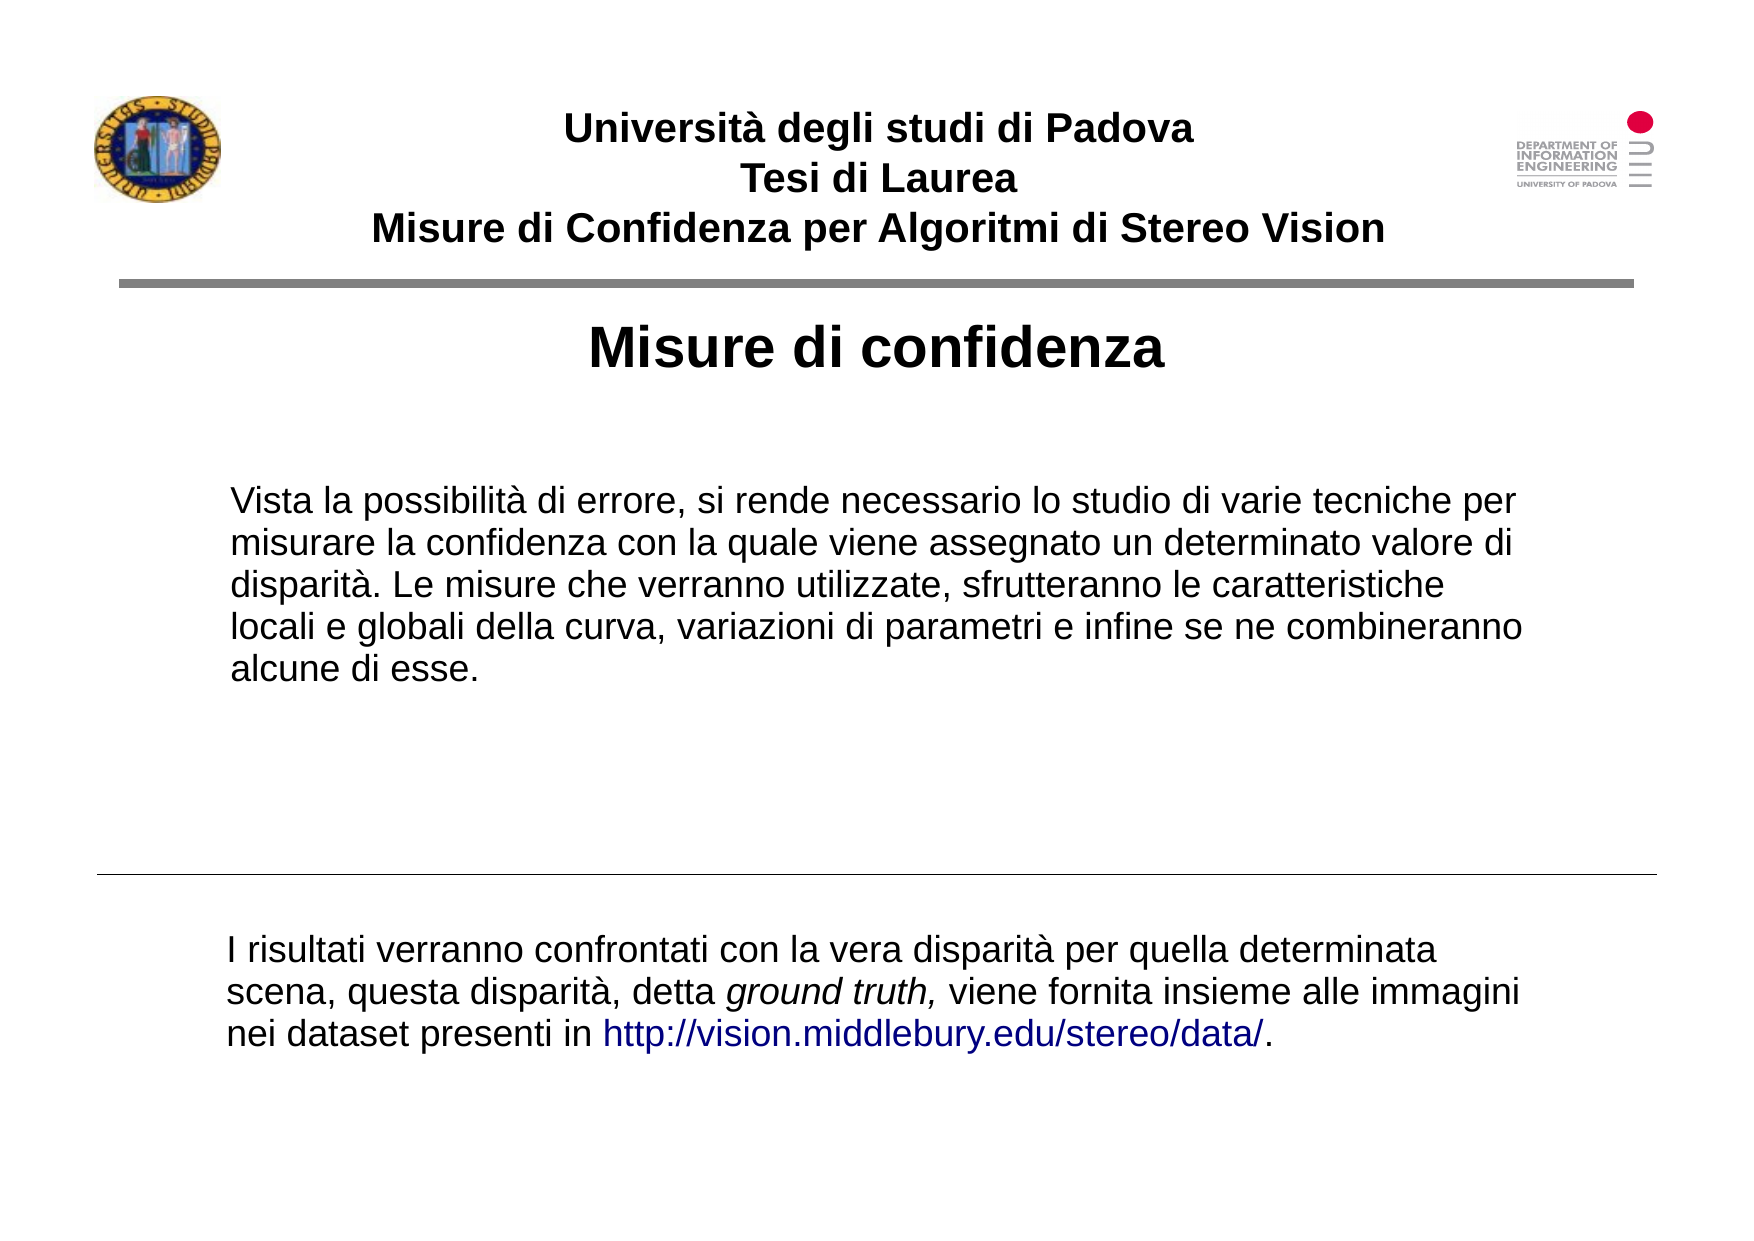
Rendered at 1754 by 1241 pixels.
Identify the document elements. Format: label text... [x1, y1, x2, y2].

text_box Vista la possibilità di errore, si rende necessario lo studio di varie tecniche per misurare la confidenza con la quale viene assegnato un determinato valore di disparità. Le misure che verranno utilizzate, sfrutteranno le caratteristiche locali e globali della curva, variazioni di parametri e infine se ne combineranno alcune di esse. [215, 472, 1539, 698]
text_box I risultati verranno confrontati con la vera disparità per quella determinata scena, questa disparità, detta ground truth, viene fornita insieme alle immagini nei dataset presenti in http://vision.middlebury.edu/stereo/data/. [211, 921, 1543, 1085]
picture [1517, 111, 1654, 187]
text_box Università degli studi di Padova Tesi di Laurea Misure di Confidenza per Algoritmi di Stereo Vision [321, 93, 1402, 259]
picture [94, 96, 221, 203]
text_box Misure di confidenza [573, 307, 1181, 387]
